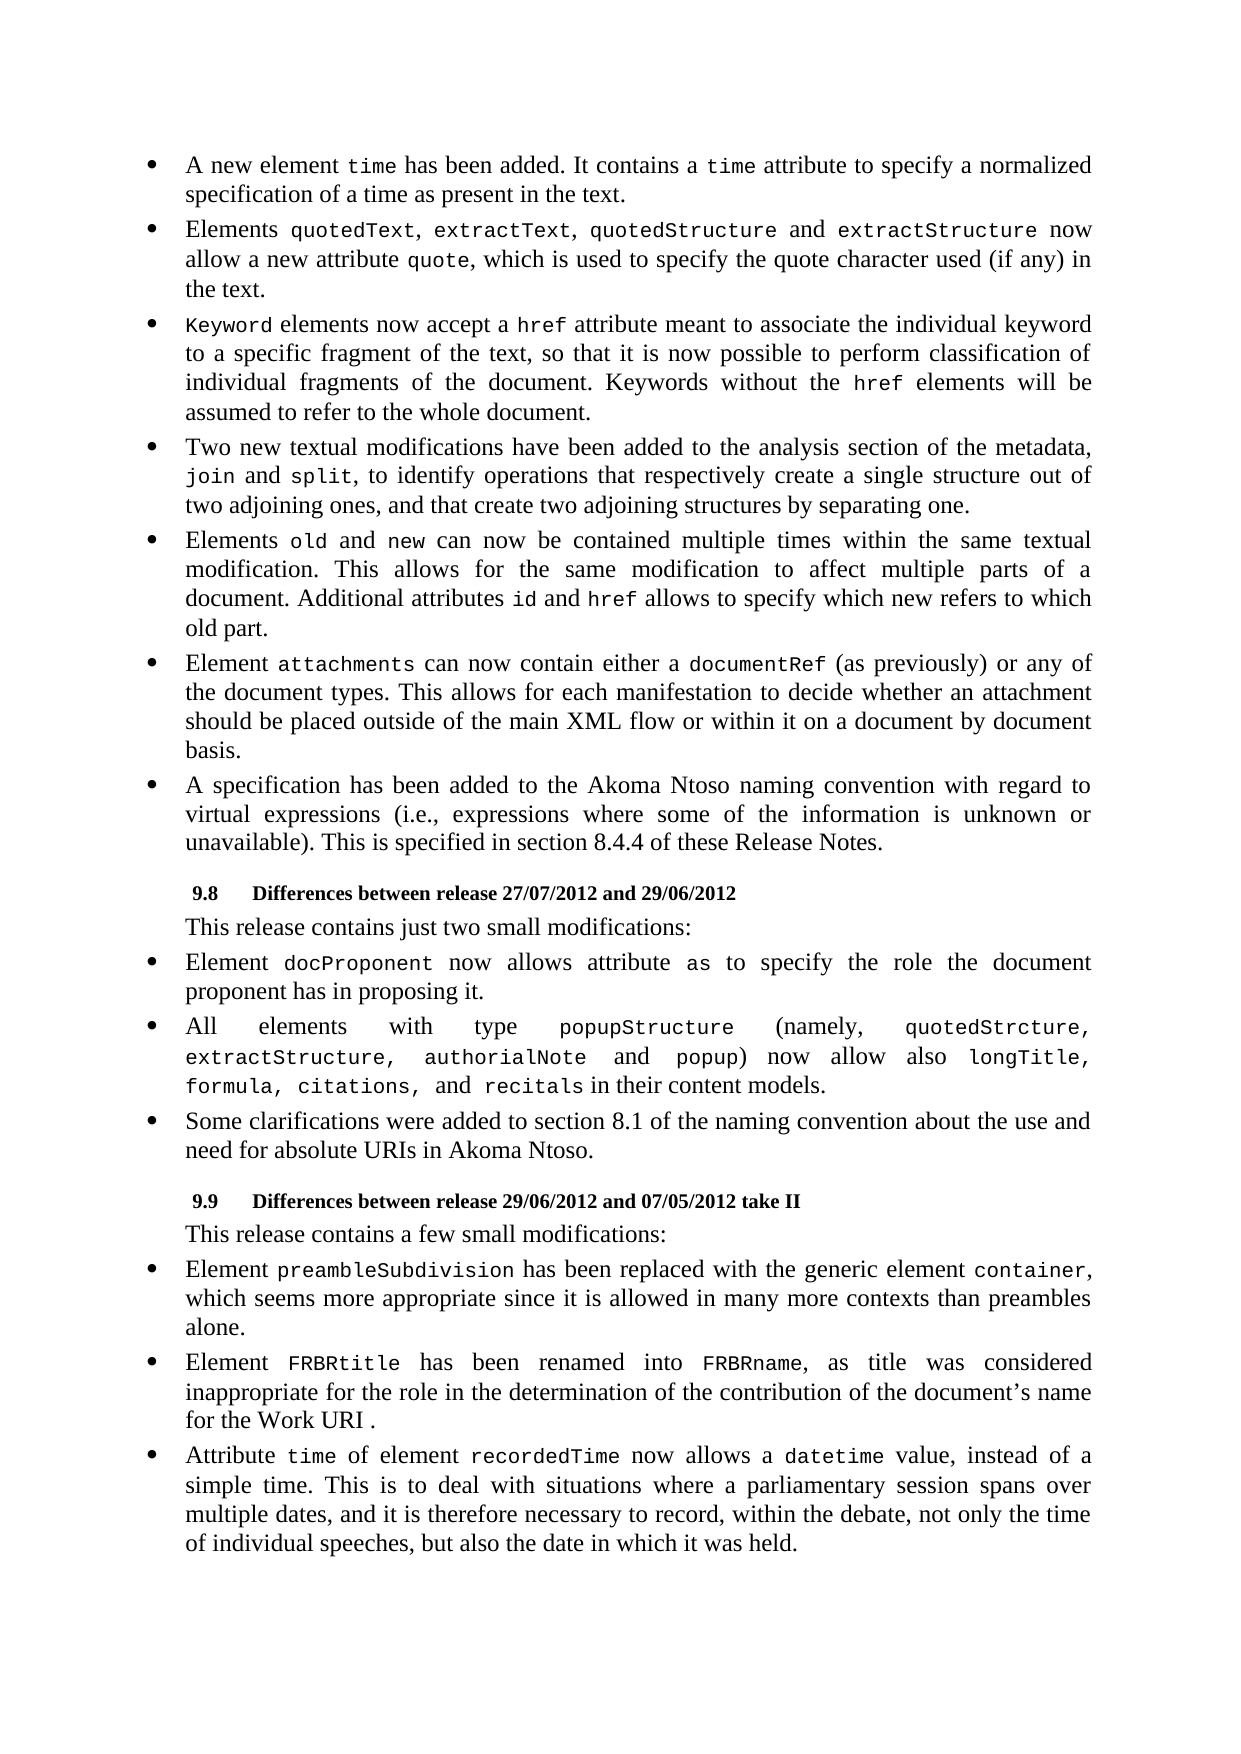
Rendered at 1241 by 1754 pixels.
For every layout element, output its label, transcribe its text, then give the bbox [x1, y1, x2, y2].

list Some clarifications were added to section 8.1 of the naming convention about the use and need for absolute URIs in Akoma Ntoso. [148, 1106, 1092, 1164]
text This release contains a few small modifications: [148, 1219, 1092, 1248]
list All elements with type popupStructure (namely, quotedStrcture, extractStructure, authorialNote and popup) now allow also longTitle, formula, citations, and recitals in their content models. [148, 1011, 1092, 1100]
subtitle Differences between release 29/06/2012 and 07/05/2012 take II [192, 1189, 1092, 1213]
text This release contains just two small modifications: [148, 912, 1092, 940]
list Element FRBRtitle has been renamed into FRBRname, as title was considered inappropriate for the role in the determination of the contribution of the document’s name for the Work URI . [148, 1347, 1092, 1434]
subtitle Differences between release 27/07/2012 and 29/06/2012 [192, 881, 1092, 905]
list Attribute time of element recordedTime now allows a datetime value, instead of a simple time. This is to deal with situations where a parliamentary session spans over multiple dates, and it is therefore necessary to record, within the debate, not only the time of individual speeches, but also the date in which it was held. [148, 1441, 1092, 1556]
list Keyword elements now accept a href attribute meant to associate the individual keyword to a specific fragment of the text, so that it is now possible to perform classification of individual fragments of the document. Keywords without the href elements will be assumed to refer to the whole document. [148, 309, 1092, 425]
list A specification has been added to the Akoma Ntoso naming convention with regard to virtual expressions (i.e., expressions where some of the information is unknown or unavailable). This is specified in section 8.4.4 of these Release Notes. [148, 770, 1092, 856]
list Element preambleSubdivision has been replaced with the generic element container, which seems more appropriate since it is allowed in many more contexts than preambles alone. [148, 1254, 1092, 1341]
list Element attachments can now contain either a documentRef (as previously) or any of the document types. This allows for each manifestation to decide whether an attachment should be placed outside of the main XML flow or within it on a document by document basis. [148, 648, 1092, 764]
list Two new textual modifications have been added to the analysis section of the metadata, join and split, to identify operations that respectively create a single structure out of two adjoining ones, and that create two adjoining structures by separating one. [148, 432, 1092, 519]
list Element docProponent now allows attribute as to specify the role the document proponent has in proposing it. [148, 947, 1092, 1005]
list Elements old and new can now be contained multiple times within the same textual modification. This allows for the same modification to affect multiple parts of a document. Additional attributes id and href allows to specify which new refers to which old part. [148, 525, 1092, 642]
list A new element time has been added. It contains a time attribute to specify a normalized specification of a time as present in the text. [148, 150, 1092, 208]
list Elements quotedText, extractText, quotedStructure and extractStructure now allow a new attribute quote, which is used to specify the quote character used (if any) in the text. [148, 214, 1092, 302]
